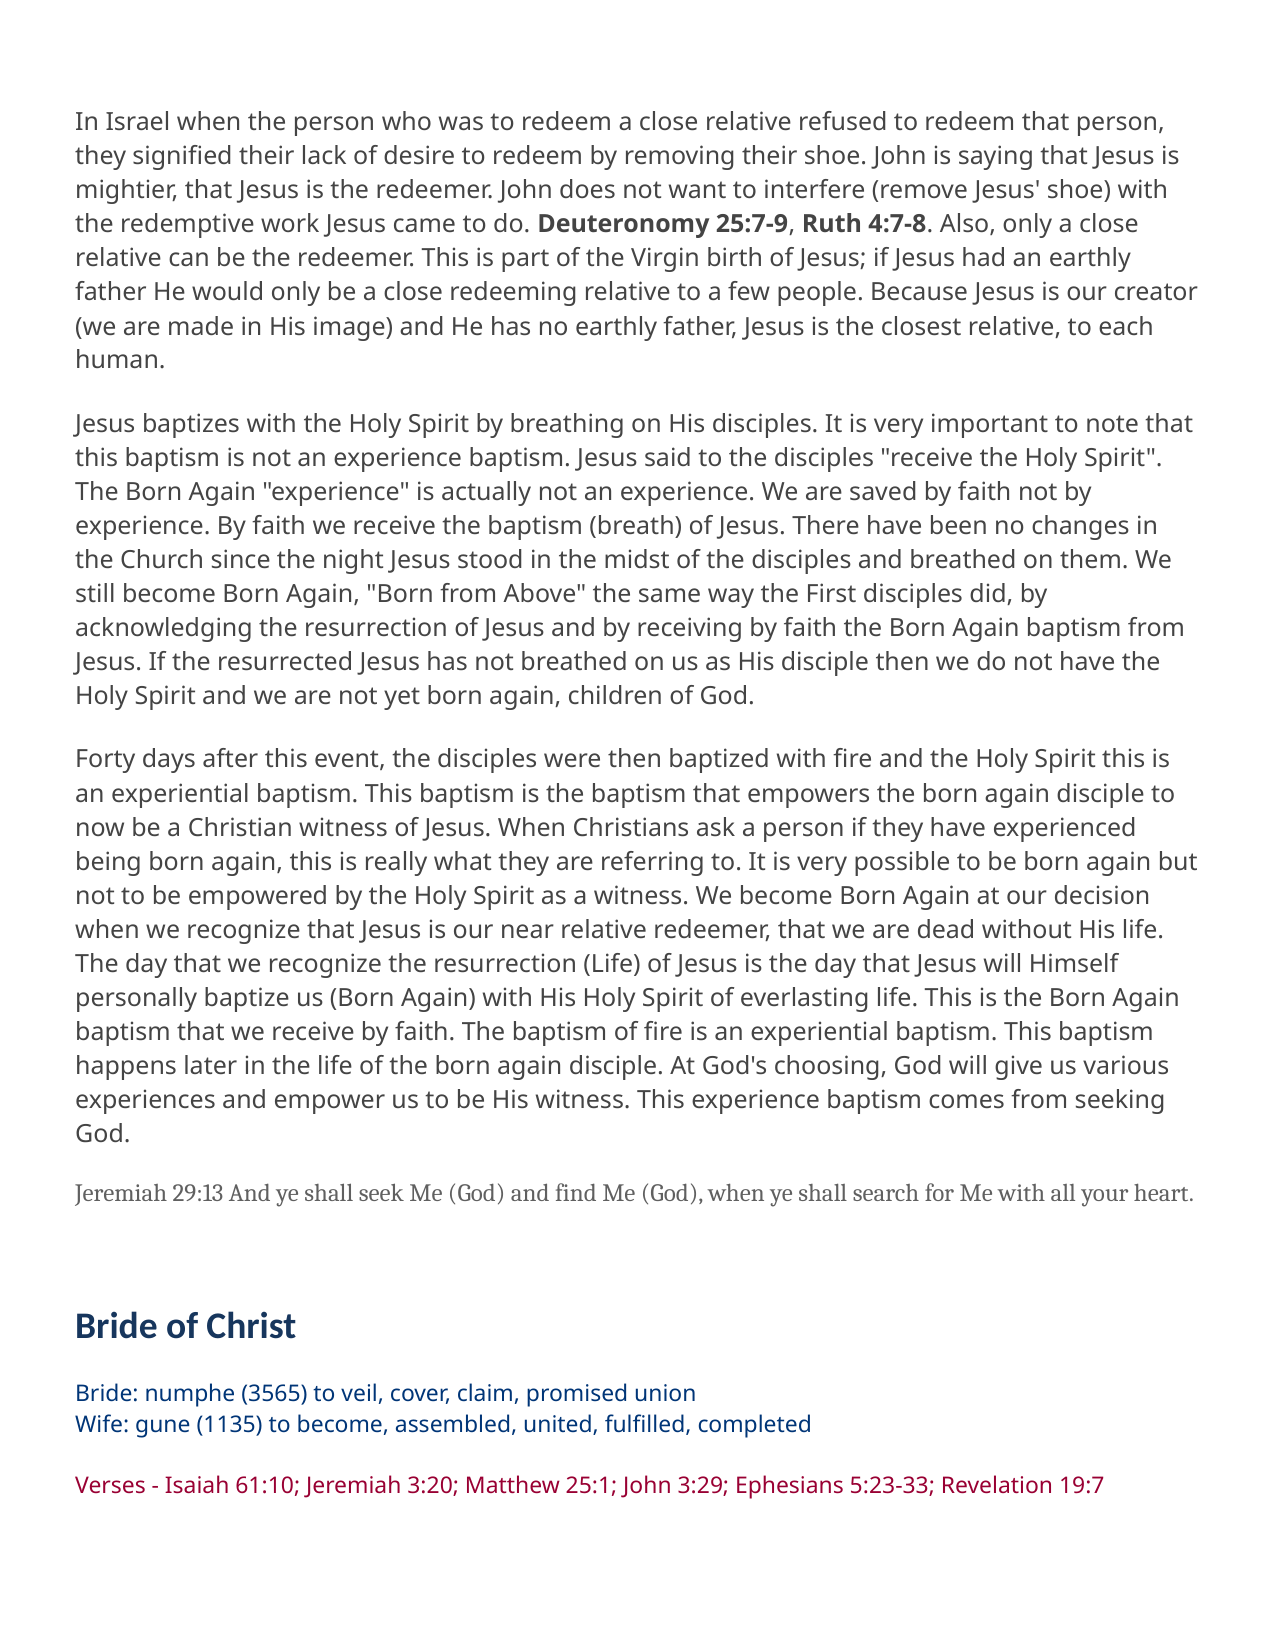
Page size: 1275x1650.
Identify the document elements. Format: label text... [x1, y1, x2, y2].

text Jesus baptizes with the Holy Spirit by breathing on His disciples. It is very important to note that this baptism is not an experience baptism. Jesus said to the disciples "receive the Holy Spirit". The Born Again "experience" is actually not an experience. We are saved by faith not by experience. By faith we receive the baptism (breath) of Jesus. There have been no changes in the Church since the night Jesus stood in the midst of the disciples and breathed on them. We still become Born Again, "Born from Above" the same way the First disciples did, by acknowledging the resurrection of Jesus and by receiving by faith the Born Again baptism from Jesus. If the resurrected Jesus has not breathed on us as His disciple then we do not have the Holy Spirit and we are not yet born again, children of God. [75, 405, 1200, 712]
subtitle Bride of Christ [75, 1302, 1200, 1348]
text Forty days after this event, the disciples were then baptized with fire and the Holy Spirit this is an experiential baptism. This baptism is the baptism that empowers the born again disciple to now be a Christian witness of Jesus. When Christians ask a person if they have experienced being born again, this is really what they are referring to. It is very possible to be born again but not to be empowered by the Holy Spirit as a witness. We become Born Again at our decision when we recognize that Jesus is our near relative redeemer, that we are dead without His life. The day that we recognize the resurrection (Life) of Jesus is the day that Jesus will Himself personally baptize us (Born Again) with His Holy Spirit of everlasting life. This is the Born Again baptism that we receive by faith. The baptism of fire is an experiential baptism. This baptism happens later in the life of the born again disciple. At God's choosing, God will give us various experiences and empower us to be His witness. This experience baptism comes from seeking God. [75, 741, 1200, 1150]
text Bride: numphe (3565) to veil, cover, claim, promised union Wife: gune (1135) to become, assembled, united, fulfilled, completed [75, 1377, 1200, 1439]
text Verses - Isaiah 61:10; Jeremiah 3:20; Matthew 25:1; John 3:29; Ephesians 5:23-33; Revelation 19:7 [75, 1469, 1200, 1500]
text In Israel when the person who was to redeem a close relative refused to redeem that person, they signified their lack of desire to redeem by removing their shoe. John is saying that Jesus is mightier, that Jesus is the redeemer. John does not want to interfere (remove Jesus' shoe) with the redemptive work Jesus came to do. Deuteronomy 25:7-9, Ruth 4:7-8. Also, only a close relative can be the redeemer. This is part of the Virgin birth of Jesus; if Jesus had an earthly father He would only be a close redeeming relative to a few people. Because Jesus is our creator (we are made in His image) and He has no earthly father, Jesus is the closest relative, to each human. [75, 104, 1200, 376]
text Jeremiah 29:13 And ye shall seek Me (God) and find Me (God), when ye shall search for Me with all your heart. [75, 1179, 1200, 1208]
